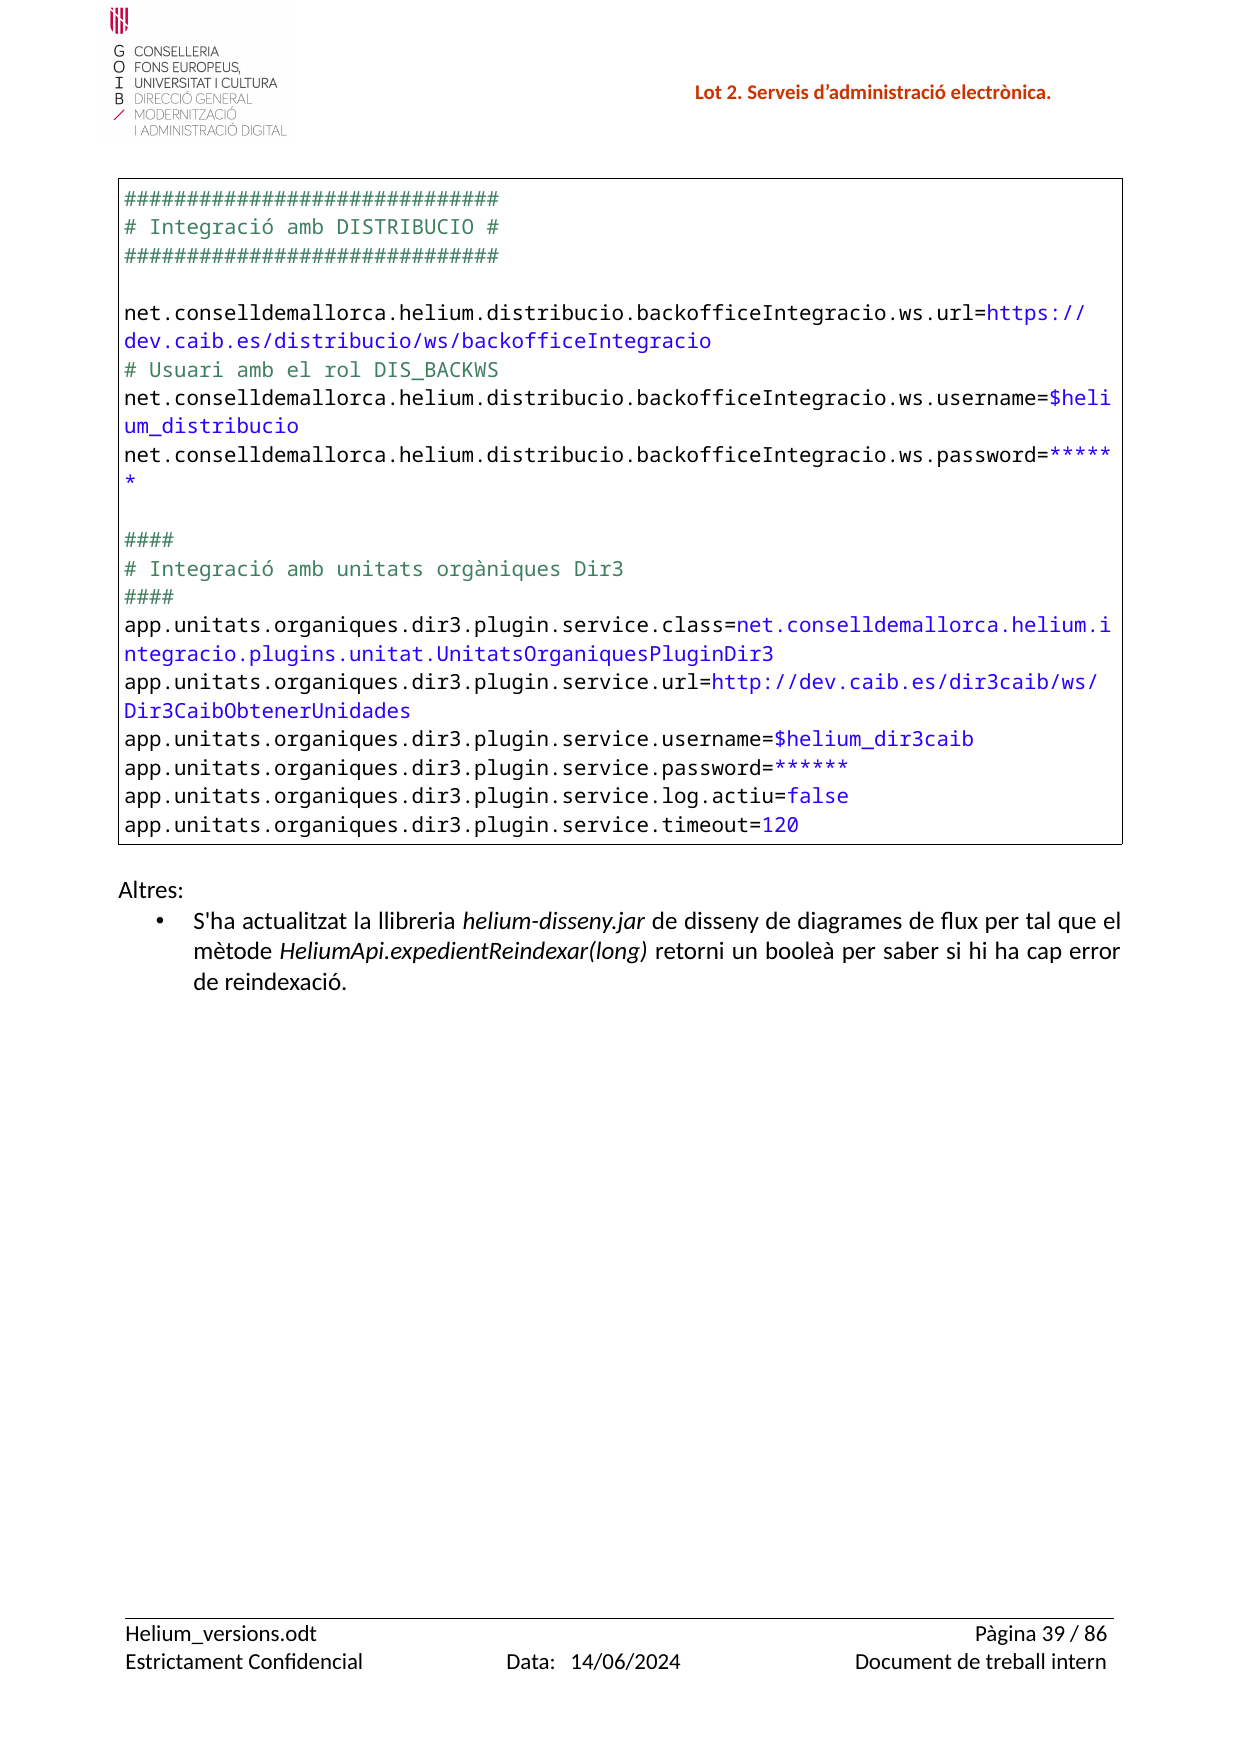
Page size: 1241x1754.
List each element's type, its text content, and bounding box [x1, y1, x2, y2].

text Altres: [118, 874, 1122, 905]
picture [100, 0, 297, 144]
list S'ha actualitzat la llibreria helium-disseny.jar de disseny de diagrames de flux per tal que el mètode HeliumApi.expedientReindexar(long) retorni un booleà per saber si hi ha cap error de reindexació. [156, 905, 1122, 997]
table_header ############################## # Integració amb DISTRIBUCIO # ############################## net.conselldemallorca.helium.distribucio.backofficeIntegracio.ws.url=https://dev.caib.es/distribucio/ws/backofficeIntegracio # Usuari amb el rol DIS_BACKWS net.conselldemallorca.helium.distribucio.backofficeIntegracio.ws.username=$helium_distribucio net.conselldemallorca.helium.distribucio.backofficeIntegracio.ws.password=****** #### # Integració amb unitats orgàniques Dir3 #### app.unitats.organiques.dir3.plugin.service.class=net.conselldemallorca.helium.integracio.plugins.unitat.UnitatsOrganiquesPluginDir3 app.unitats.organiques.dir3.plugin.service.url=http://dev.caib.es/dir3caib/ws/Dir3CaibObtenerUnidades app.unitats.organiques.dir3.plugin.service.username=$helium_dir3caib app.unitats.organiques.dir3.plugin.service.password=****** app.unitats.organiques.dir3.plugin.service.log.actiu=false app.unitats.organiques.dir3.plugin.service.timeout=120 [119, 179, 1122, 844]
